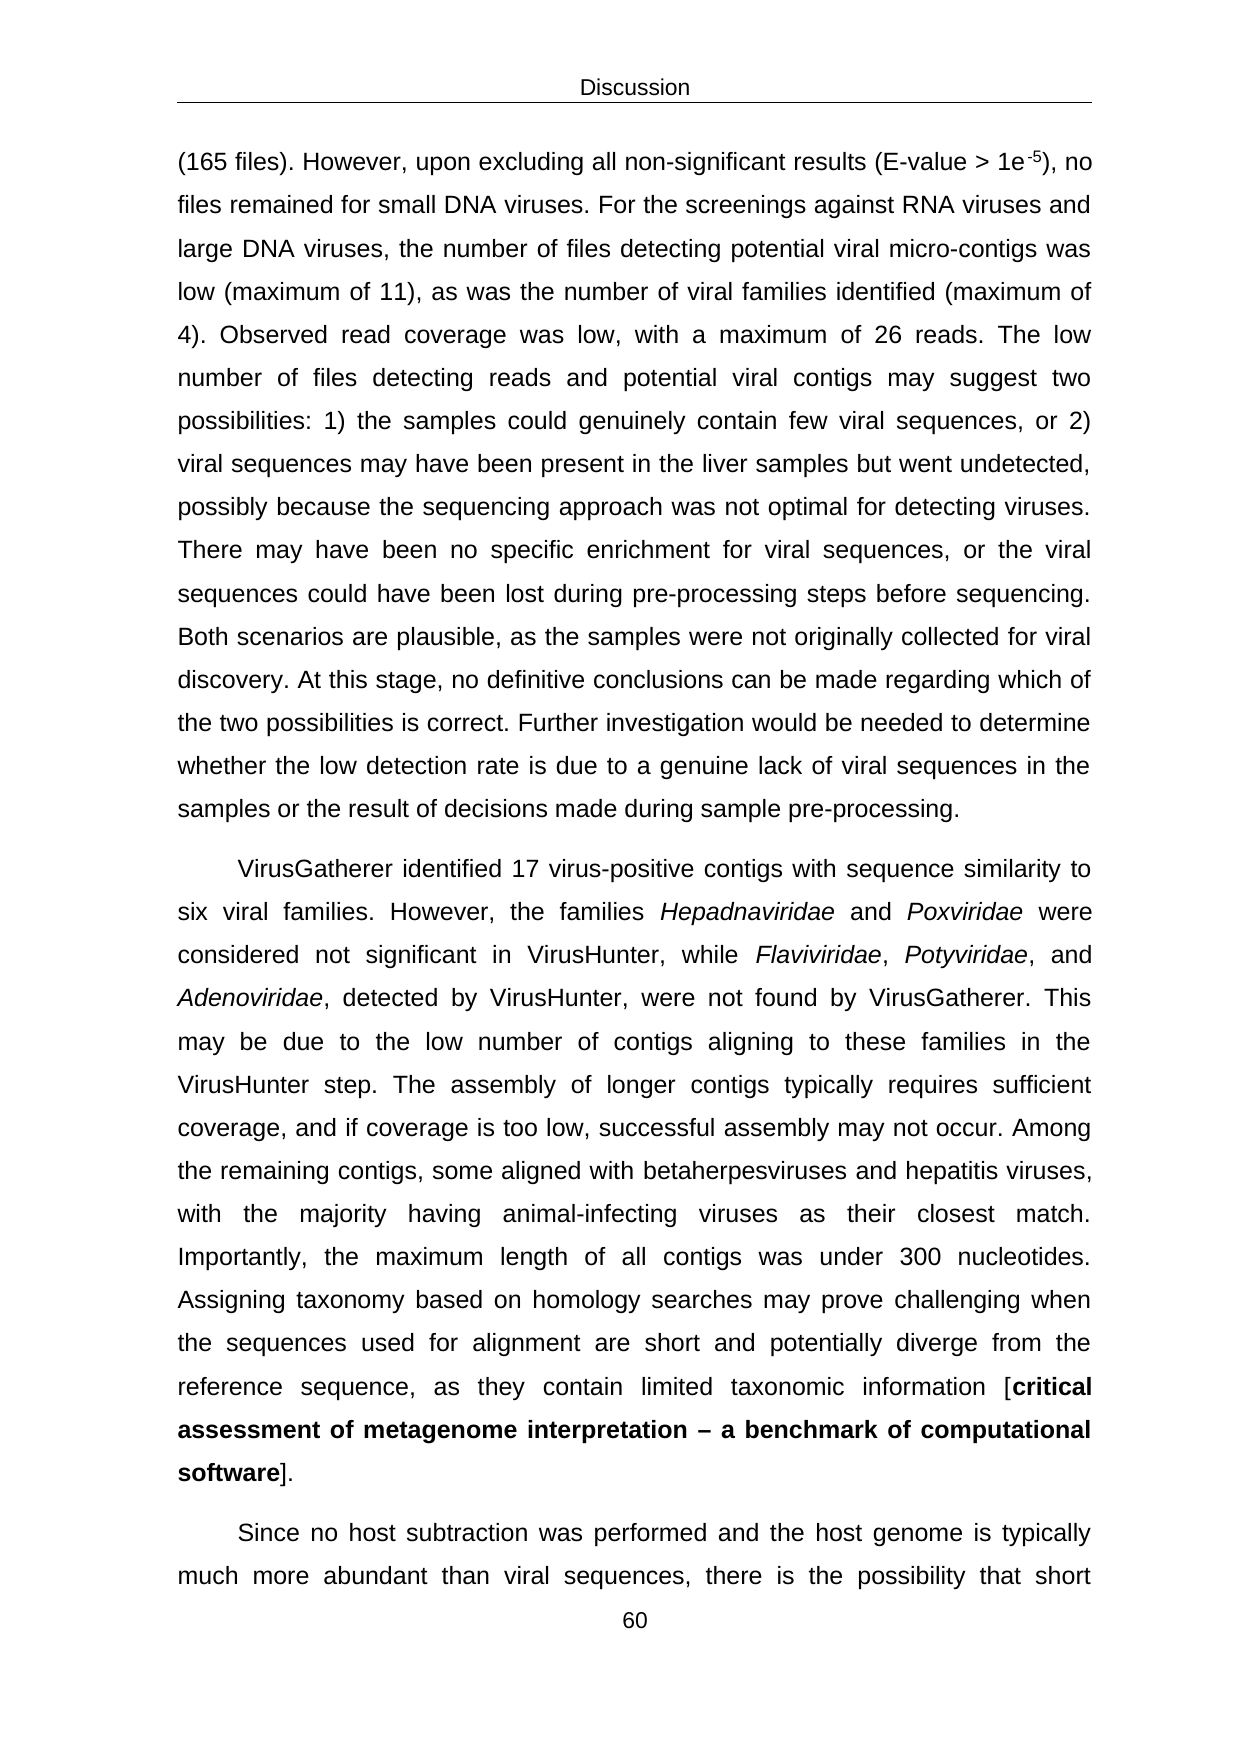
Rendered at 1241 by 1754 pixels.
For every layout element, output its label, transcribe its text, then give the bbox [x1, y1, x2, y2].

text VirusGatherer identified 17 virus-positive contigs with sequence similarity to six viral families. However, the families Hepadnaviridae and Poxviridae were considered not significant in VirusHunter, while Flaviviridae, Potyviridae, and Adenoviridae, detected by VirusHunter, were not found by VirusGatherer. This may be due to the low number of contigs aligning to these families in the VirusHunter step. The assembly of longer contigs typically requires sufficient coverage, and if coverage is too low, successful assembly may not occur. Among the remaining contigs, some aligned with betaherpesviruses and hepatitis viruses, with the majority having animal-infecting viruses as their closest match. Importantly, the maximum length of all contigs was under 300 nucleotides. Assigning taxonomy based on homology searches may prove challenging when the sequences used for alignment are short and potentially diverge from the reference sequence, as they contain limited taxonomic information [critical assessment of metagenome interpretation – a benchmark of computational software]. [177, 854, 1092, 1487]
text Since no host subtraction was performed and the host genome is typically much more abundant than viral sequences, there is the possibility that short [177, 1518, 1092, 1589]
text (165 files). However, upon excluding all non-significant results (E-value > 1e-5), no files remained for small DNA viruses. For the screenings against RNA viruses and large DNA viruses, the number of files detecting potential viral micro-contigs was low (maximum of 11), as was the number of viral families identified (maximum of 4). Observed read coverage was low, with a maximum of 26 reads. The low number of files detecting reads and potential viral contigs may suggest two possibilities: 1) the samples could genuinely contain few viral sequences, or 2) viral sequences may have been present in the liver samples but went undetected, possibly because the sequencing approach was not optimal for detecting viruses. There may have been no specific enrichment for viral sequences, or the viral sequences could have been lost during pre-processing steps before sequencing. Both scenarios are plausible, as the samples were not originally collected for viral discovery. At this stage, no definitive conclusions can be made regarding which of the two possibilities is correct. Further investigation would be needed to determine whether the low detection rate is due to a genuine lack of viral sequences in the samples or the result of decisions made during sample pre-processing. [177, 147, 1092, 823]
